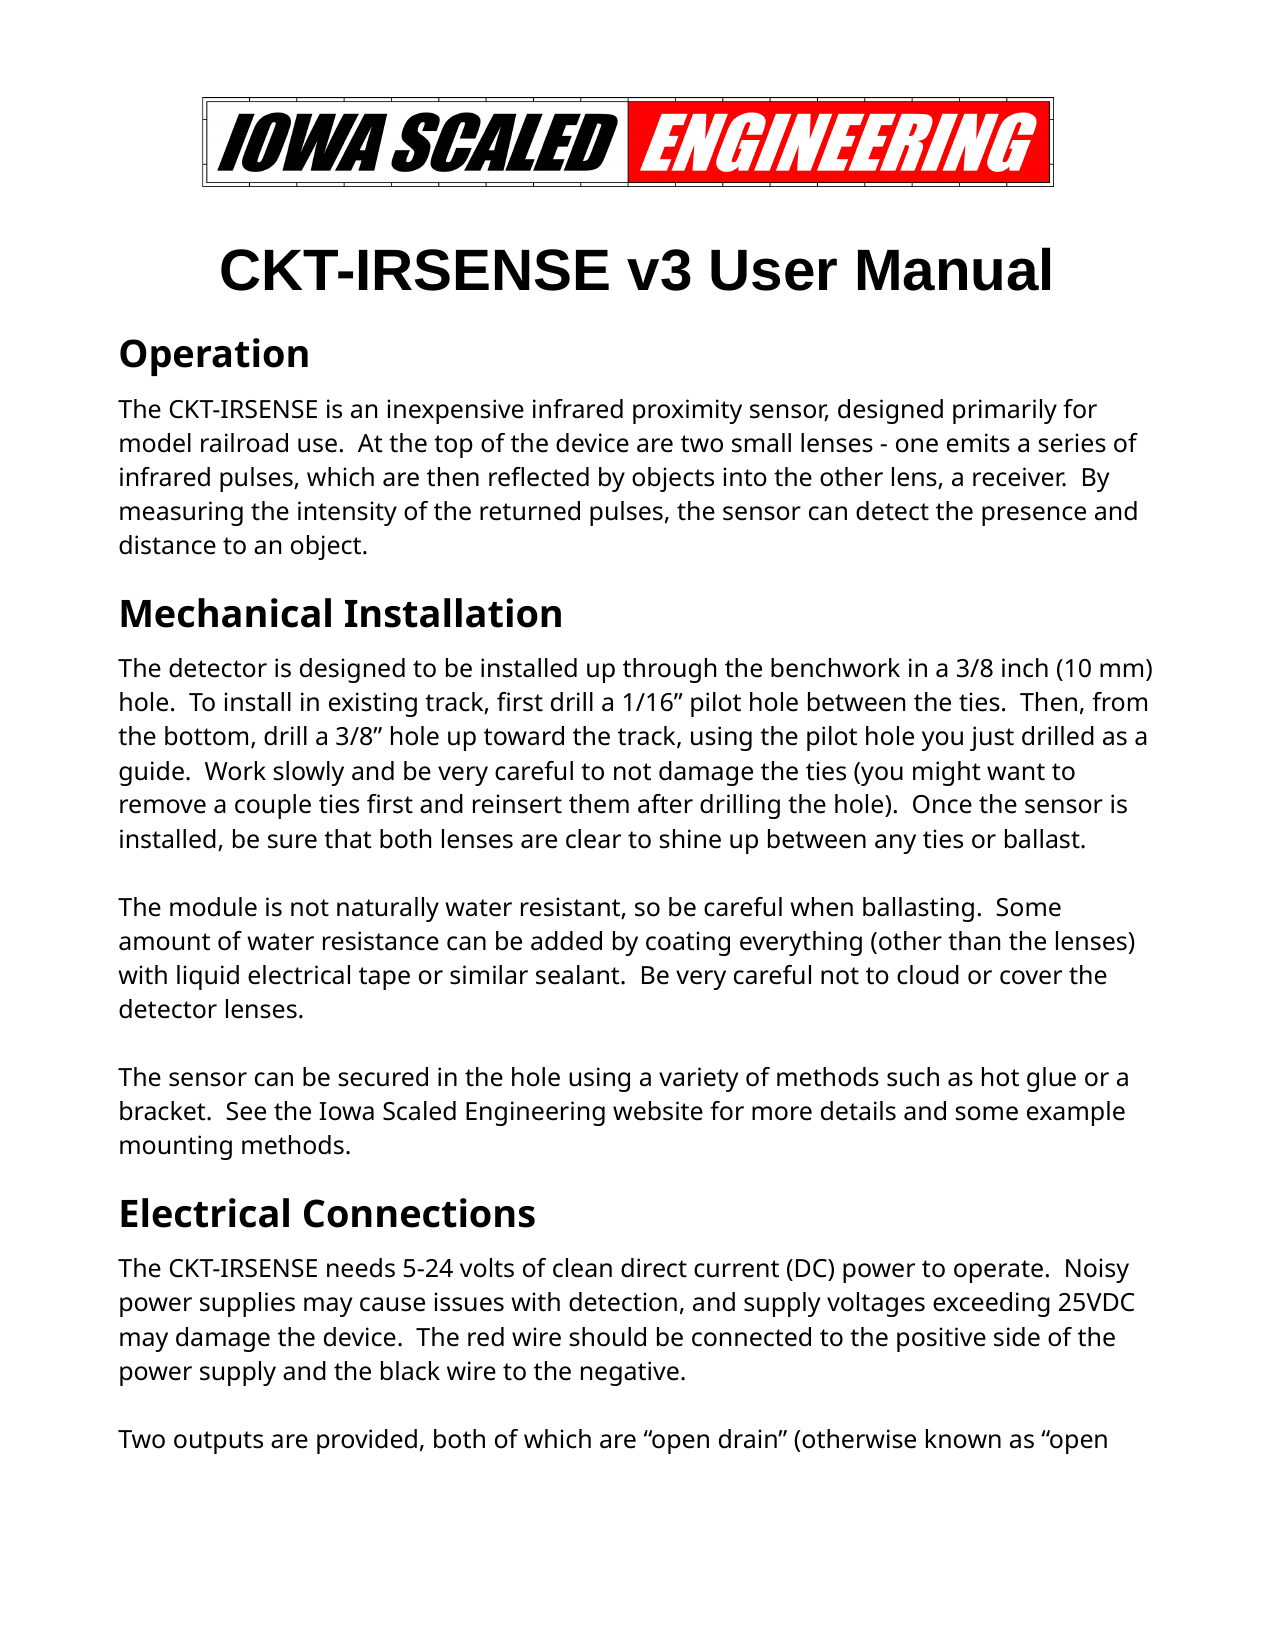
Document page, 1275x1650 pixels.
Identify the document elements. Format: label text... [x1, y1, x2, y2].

text The CKT-IRSENSE is an inexpensive infrared proximity sensor, designed primarily for model railroad use. At the top of the device are two small lenses - one emits a series of infrared pulses, which are then reflected by objects into the other lens, a receiver. By measuring the intensity of the returned pulses, the sensor can detect the presence and distance to an object. [118, 391, 1157, 562]
text The CKT-IRSENSE needs 5-24 volts of clean direct current (DC) power to operate. Noisy power supplies may cause issues with detection, and supply voltages exceeding 25VDC may damage the device. The red wire should be connected to the positive side of the power supply and the black wire to the negative. [118, 1251, 1157, 1387]
subtitle Operation [118, 327, 1157, 379]
subtitle Mechanical Installation [118, 587, 1157, 638]
text The detector is designed to be installed up through the benchwork in a 3/8 inch (10 mm) hole. To install in existing track, first drill a 1/16” pilot hole between the ties. Then, from the bottom, drill a 3/8” hole up toward the track, using the pilot hole you just drilled as a guide. Work slowly and be very careful to not damage the ties (you might want to remove a couple ties first and reinsert them after drilling the hole). Once the sensor is installed, be sure that both lenses are clear to shine up between any ties or ballast. [118, 651, 1157, 855]
text The module is not naturally water resistant, so be careful when ballasting. Some amount of water resistance can be added by coating everything (other than the lenses) with liquid electrical tape or similar sealant. Be very careful not to cloud or cover the detector lenses. [118, 889, 1157, 1026]
title CKT-IRSENSE v3 User Manual [118, 235, 1157, 302]
subtitle Electrical Connections [118, 1187, 1157, 1238]
picture [202, 97, 1054, 187]
text The sensor can be secured in the hole using a variety of methods such as hot glue or a bracket. See the Iowa Scaled Engineering website for more details and some example mounting methods. [118, 1060, 1157, 1162]
text Two outputs are provided, both of which are “open drain” (otherwise known as “open [118, 1421, 1157, 1455]
